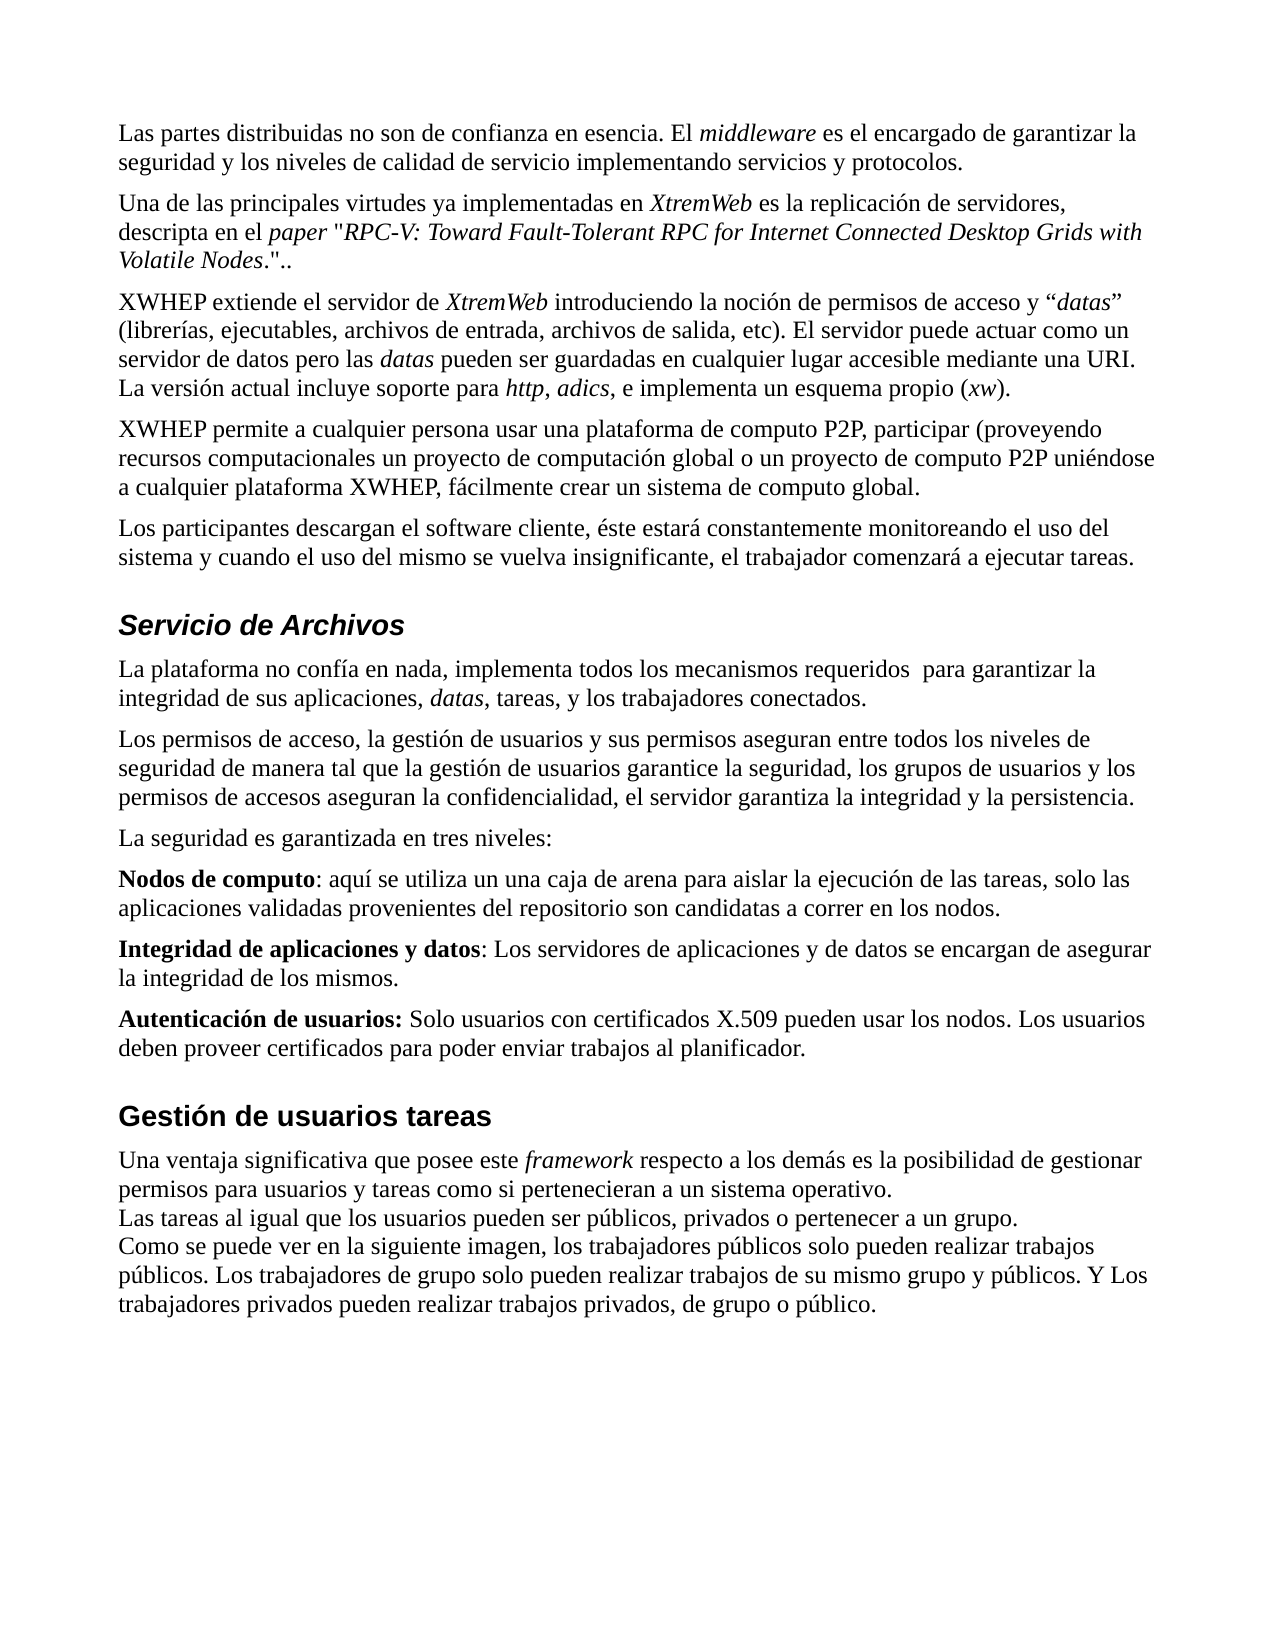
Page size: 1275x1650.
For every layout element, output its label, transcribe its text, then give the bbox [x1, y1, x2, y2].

text Como se puede ver en la siguiente imagen, los trabajadores públicos solo pueden realizar trabajos públicos. Los trabajadores de grupo solo pueden realizar trabajos de su mismo grupo y públicos. Y Los trabajadores privados pueden realizar trabajos privados, de grupo o público. [118, 1231, 1157, 1318]
text Una ventaja significativa que posee este framework respecto a los demás es la posibilidad de gestionar permisos para usuarios y tareas como si pertenecieran a un sistema operativo. [118, 1145, 1157, 1203]
text XWHEP permite a cualquier persona usar una plataforma de computo P2P, participar (proveyendo recursos computacionales un proyecto de computación global o un proyecto de computo P2P uniéndose a cualquier plataforma XWHEP, fácilmente crear un sistema de computo global. [118, 414, 1157, 501]
subtitle Gestión de usuarios tareas [118, 1099, 1157, 1133]
text Autenticación de usuarios: Solo usuarios con certificados X.509 pueden usar los nodos. Los usuarios deben proveer certificados para poder enviar trabajos al planificador. [118, 1004, 1157, 1062]
text XWHEP extiende el servidor de XtremWeb introduciendo la noción de permisos de acceso y “datas” (librerías, ejecutables, archivos de entrada, archivos de salida, etc). El servidor puede actuar como un servidor de datos pero las datas pueden ser guardadas en cualquier lugar accesible mediante una URI. La versión actual incluye soporte para http, adics, e implementa un esquema propio (xw). [118, 287, 1157, 402]
text Las partes distribuidas no son de confianza en esencia. El middleware es el encargado de garantizar la seguridad y los niveles de calidad de servicio implementando servicios y protocolos. [118, 118, 1157, 176]
text Integridad de aplicaciones y datos: Los servidores de aplicaciones y de datos se encargan de asegurar la integridad de los mismos. [118, 934, 1157, 992]
text Los participantes descargan el software cliente, éste estará constantemente monitoreando el uso del sistema y cuando el uso del mismo se vuelva insignificante, el trabajador comenzará a ejecutar tareas. [118, 513, 1157, 571]
text Una de las principales virtudes ya implementadas en XtremWeb es la replicación de servidores, descripta en el paper "RPC-V: Toward Fault-Tolerant RPC for Internet Connected Desktop Grids with Volatile Nodes.".. [118, 188, 1157, 274]
text La seguridad es garantizada en tres niveles: [118, 823, 1157, 852]
subtitle Servicio de Archivos [118, 608, 1157, 642]
text Las tareas al igual que los usuarios pueden ser públicos, privados o pertenecer a un grupo. [118, 1203, 1157, 1231]
text Los permisos de acceso, la gestión de usuarios y sus permisos aseguran entre todos los niveles de seguridad de manera tal que la gestión de usuarios garantice la seguridad, los grupos de usuarios y los permisos de accesos aseguran la confidencialidad, el servidor garantiza la integridad y la persistencia. [118, 724, 1157, 810]
text Nodos de computo: aquí se utiliza un una caja de arena para aislar la ejecución de las tareas, solo las aplicaciones validadas provenientes del repositorio son candidatas a correr en los nodos. [118, 864, 1157, 922]
text La plataforma no confía en nada, implementa todos los mecanismos requeridos para garantizar la integridad de sus aplicaciones, datas, tareas, y los trabajadores conectados. [118, 654, 1157, 712]
